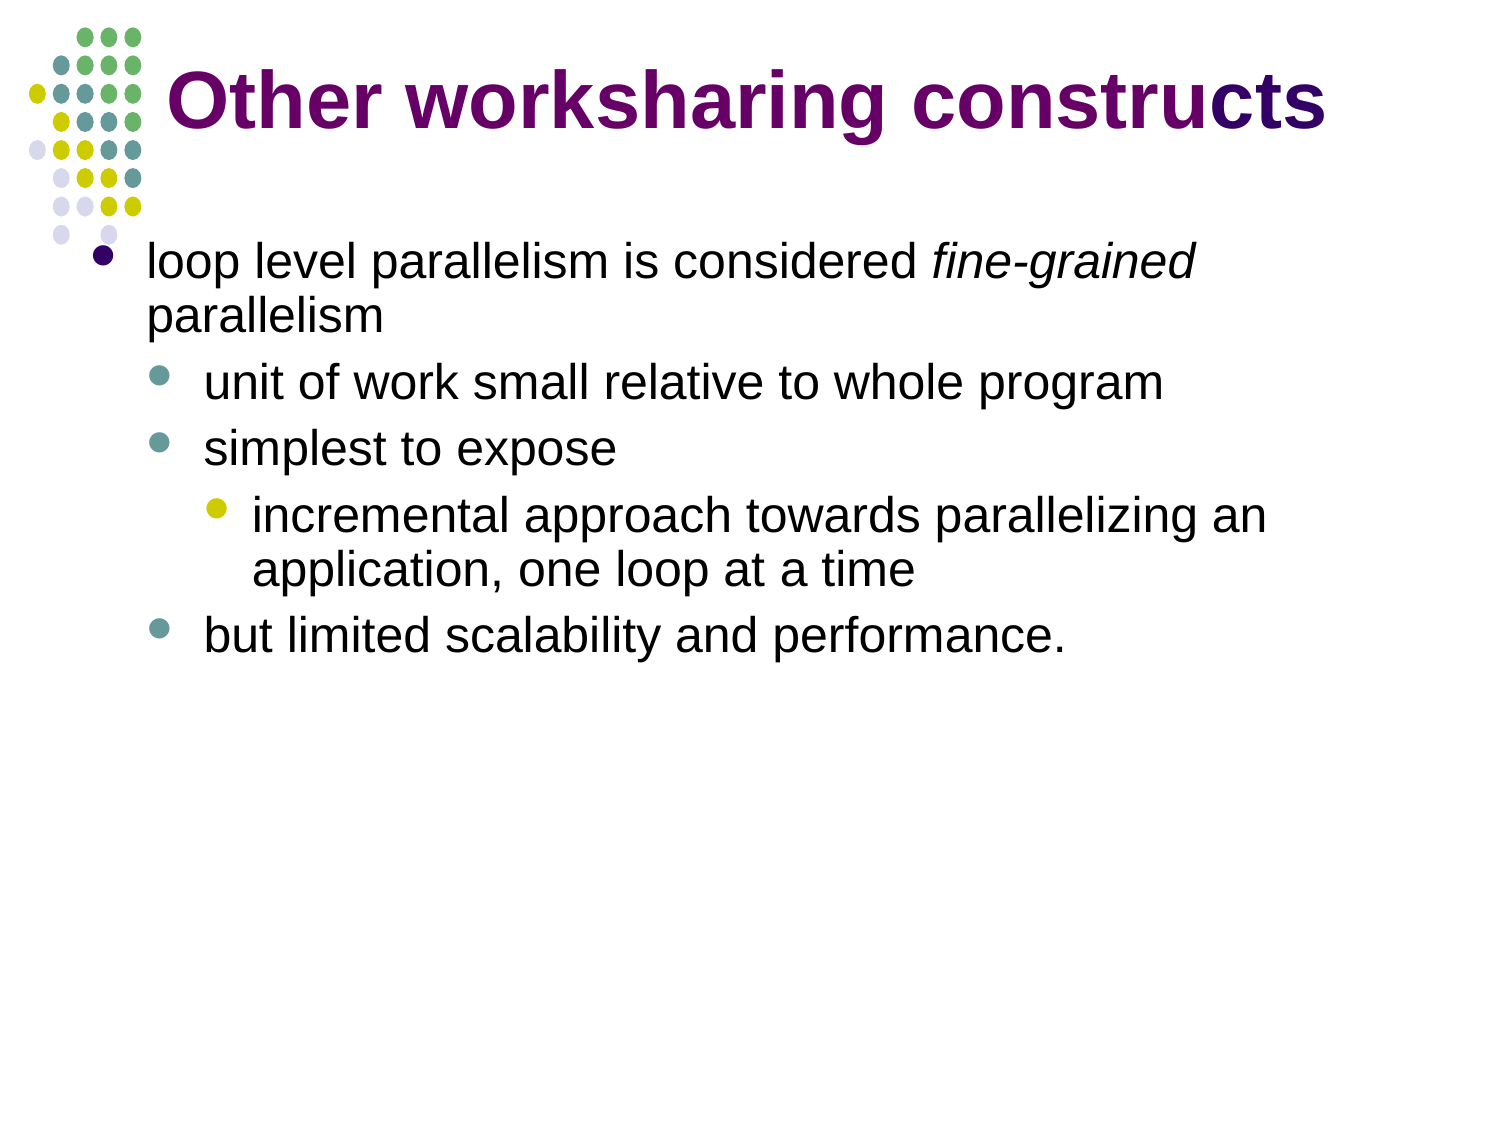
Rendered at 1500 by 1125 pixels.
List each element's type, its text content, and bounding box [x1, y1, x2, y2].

list loop level parallelism is considered fine-grained parallelism unit of work small relative to whole program simplest to expose incremental approach towards parallelizing an application, one loop at a time but limited scalability and performance. [75, 228, 1426, 1006]
title Other worksharing constructs [151, 40, 1390, 176]
